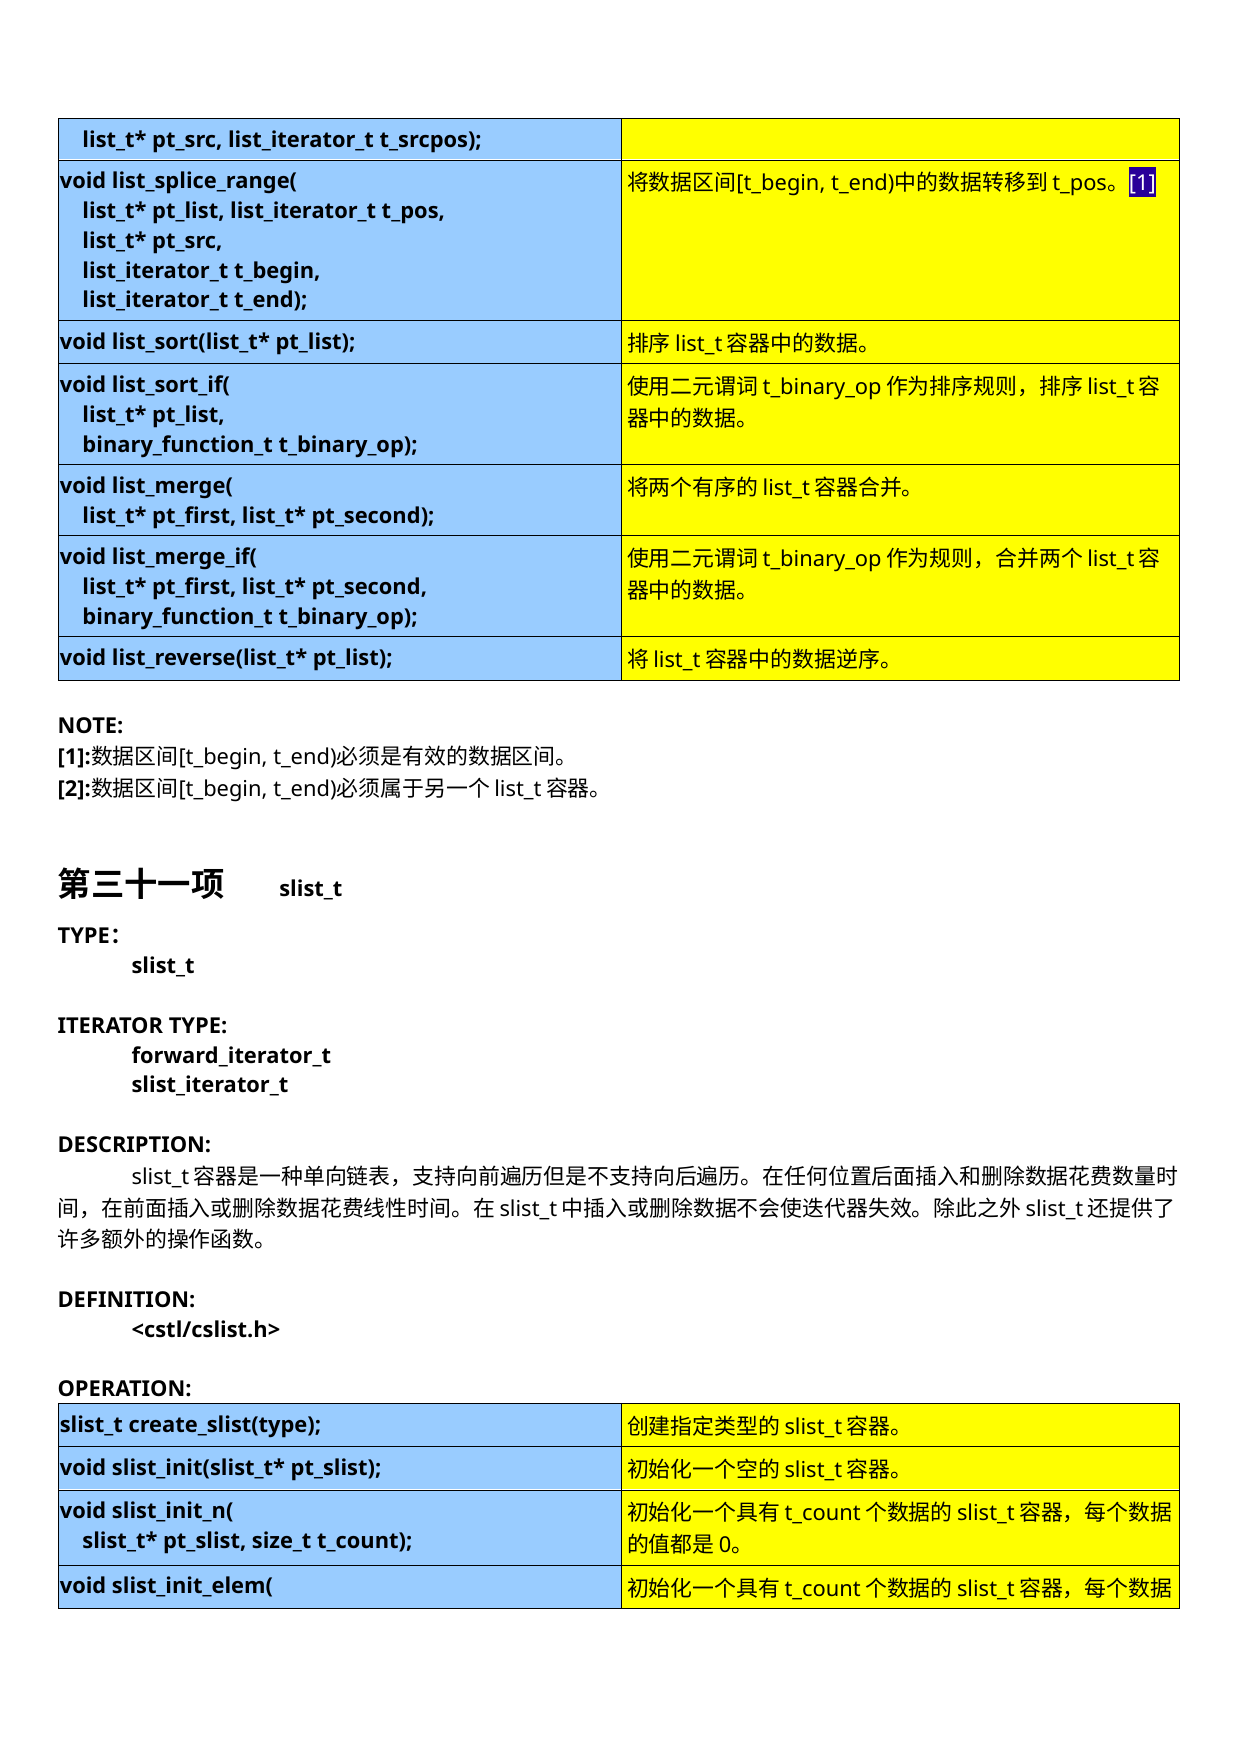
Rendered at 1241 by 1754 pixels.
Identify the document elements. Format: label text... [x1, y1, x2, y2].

table_cell 使用二元谓词t_binary_op作为排序规则，排序list_t容器中的数据。 [622, 364, 1179, 464]
table_cell 将两个有序的list_t容器合并。 [622, 465, 1179, 535]
text forward_iterator_t [57, 1039, 1179, 1069]
table_cell list_t* pt_src, list_iterator_t t_srcpos); [59, 119, 621, 159]
text NOTE: [57, 709, 1179, 739]
table_cell 使用二元谓词t_binary_op作为规则，合并两个list_t容器中的数据。 [622, 536, 1179, 636]
subtitle slist_t [57, 858, 1179, 906]
table_cell void slist_init_n( slist_t* pt_slist, size_t t_count); [59, 1491, 621, 1565]
table_cell void slist_init(slist_t* pt_slist); [59, 1447, 621, 1489]
text slist_iterator_t [57, 1069, 1179, 1099]
text slist_t容器是一种单向链表，支持向前遍历但是不支持向后遍历。在任何位置后面插入和删除数据花费数量时间，在前面插入或删除数据花费线性时间。在slist_t中插入或删除数据不会使迭代器失效。除此之外slist_t还提供了许多额外的操作函数。 [57, 1159, 1179, 1254]
table_cell 将list_t容器中的数据逆序。 [622, 637, 1179, 680]
table_cell void list_merge( list_t* pt_first, list_t* pt_second); [59, 465, 621, 535]
text slist_t [57, 950, 1179, 980]
table_cell 初始化一个具有t_count个数据的slist_t容器，每个数据 [622, 1566, 1179, 1608]
text DEFINITION: [57, 1284, 1179, 1313]
text [1]:数据区间[t_begin, t_end)必须是有效的数据区间。 [57, 739, 1179, 771]
table_cell void list_sort(list_t* pt_list); [59, 321, 621, 363]
text DESCRIPTION: [57, 1129, 1179, 1159]
table_cell [622, 119, 1179, 159]
table_cell void list_splice_range( list_t* pt_list, list_iterator_t t_pos, list_t* pt_src, list_iterator_t t_begin, list_iterator_t t_end); [59, 161, 621, 320]
table_cell void list_merge_if( list_t* pt_first, list_t* pt_second, binary_function_t t_binary_op); [59, 536, 621, 636]
table_cell 将数据区间[t_begin, t_end)中的数据转移到t_pos。[1] [622, 161, 1179, 320]
table_cell 初始化一个具有t_count个数据的slist_t容器，每个数据的值都是0。 [622, 1491, 1179, 1565]
text ITERATOR TYPE: [57, 1010, 1179, 1039]
table_cell 排序list_t容器中的数据。 [622, 321, 1179, 363]
table_cell void list_sort_if( list_t* pt_list, binary_function_t t_binary_op); [59, 364, 621, 464]
text TYPE： [57, 918, 1179, 950]
table_header 创建指定类型的slist_t容器。 [622, 1404, 1179, 1446]
text <cstl/cslist.h> [57, 1313, 1179, 1343]
text OPERATION: [57, 1373, 1179, 1403]
table_cell 初始化一个空的slist_t容器。 [622, 1447, 1179, 1489]
table_cell void list_reverse(list_t* pt_list); [59, 637, 621, 680]
table_cell void slist_init_elem( [59, 1566, 621, 1608]
table_header slist_t create_slist(type); [59, 1404, 621, 1446]
text [2]:数据区间[t_begin, t_end)必须属于另一个list_t容器。 [57, 771, 1179, 803]
